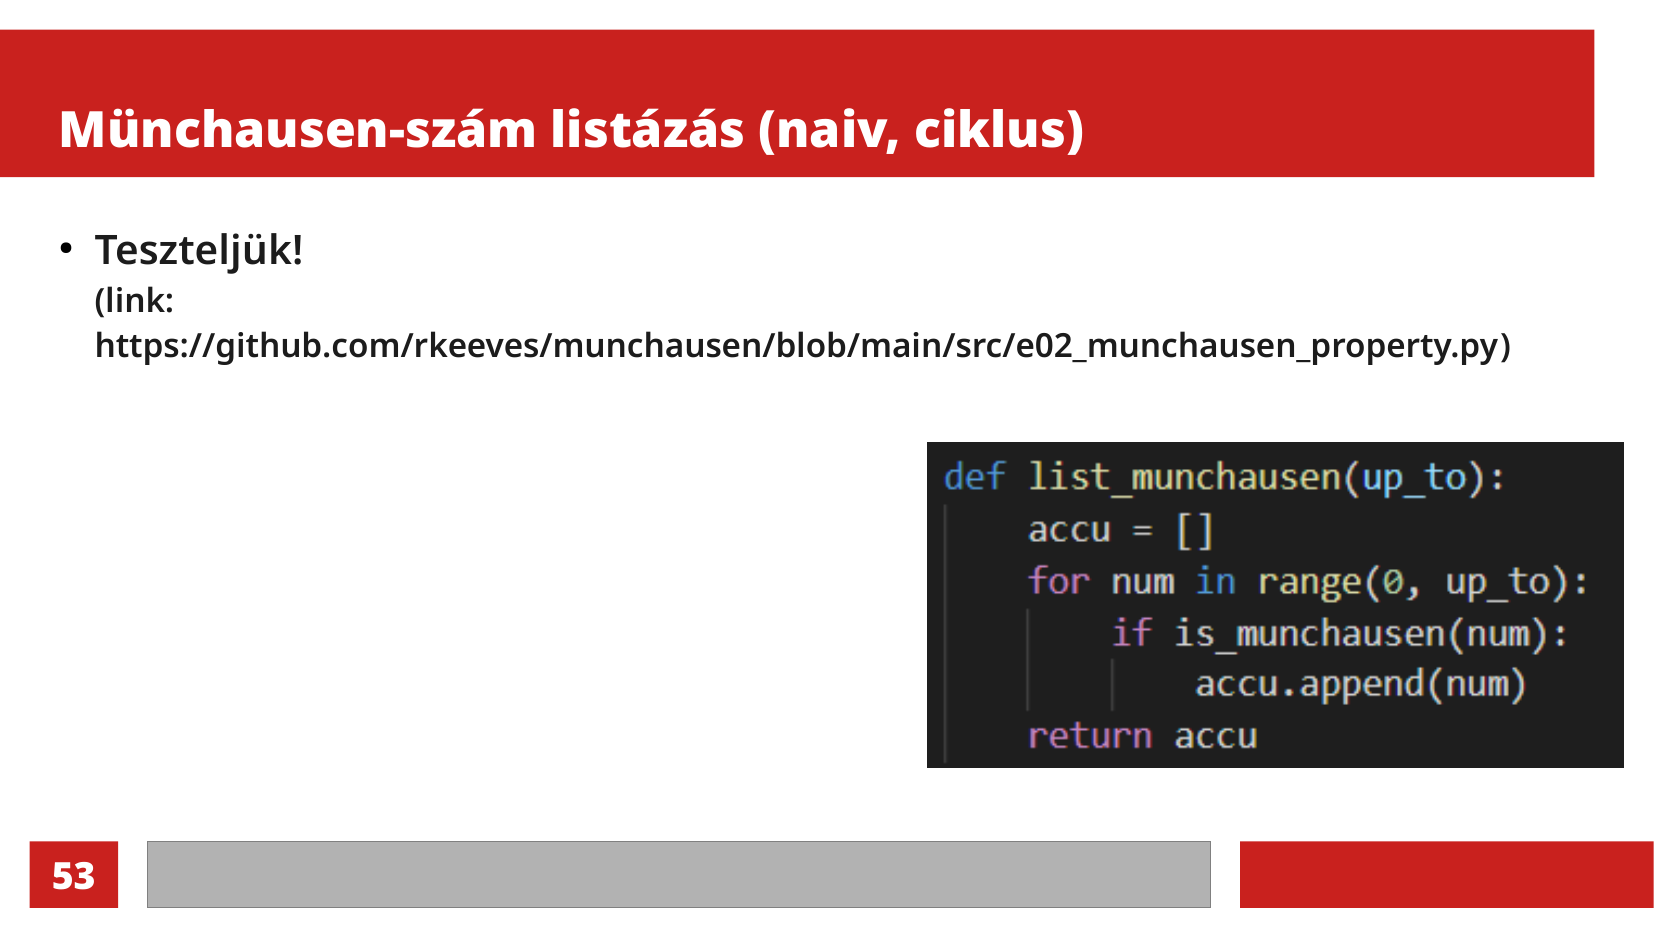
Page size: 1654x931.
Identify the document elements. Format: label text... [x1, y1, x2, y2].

list Teszteljük! (link: https://github.com/rkeeves/munchausen/blob/main/src/e02_munchausen_property.py) [59, 221, 1565, 502]
picture [927, 442, 1624, 768]
title Münchausen-szám listázás (naiv, ciklus) [59, 44, 1595, 163]
